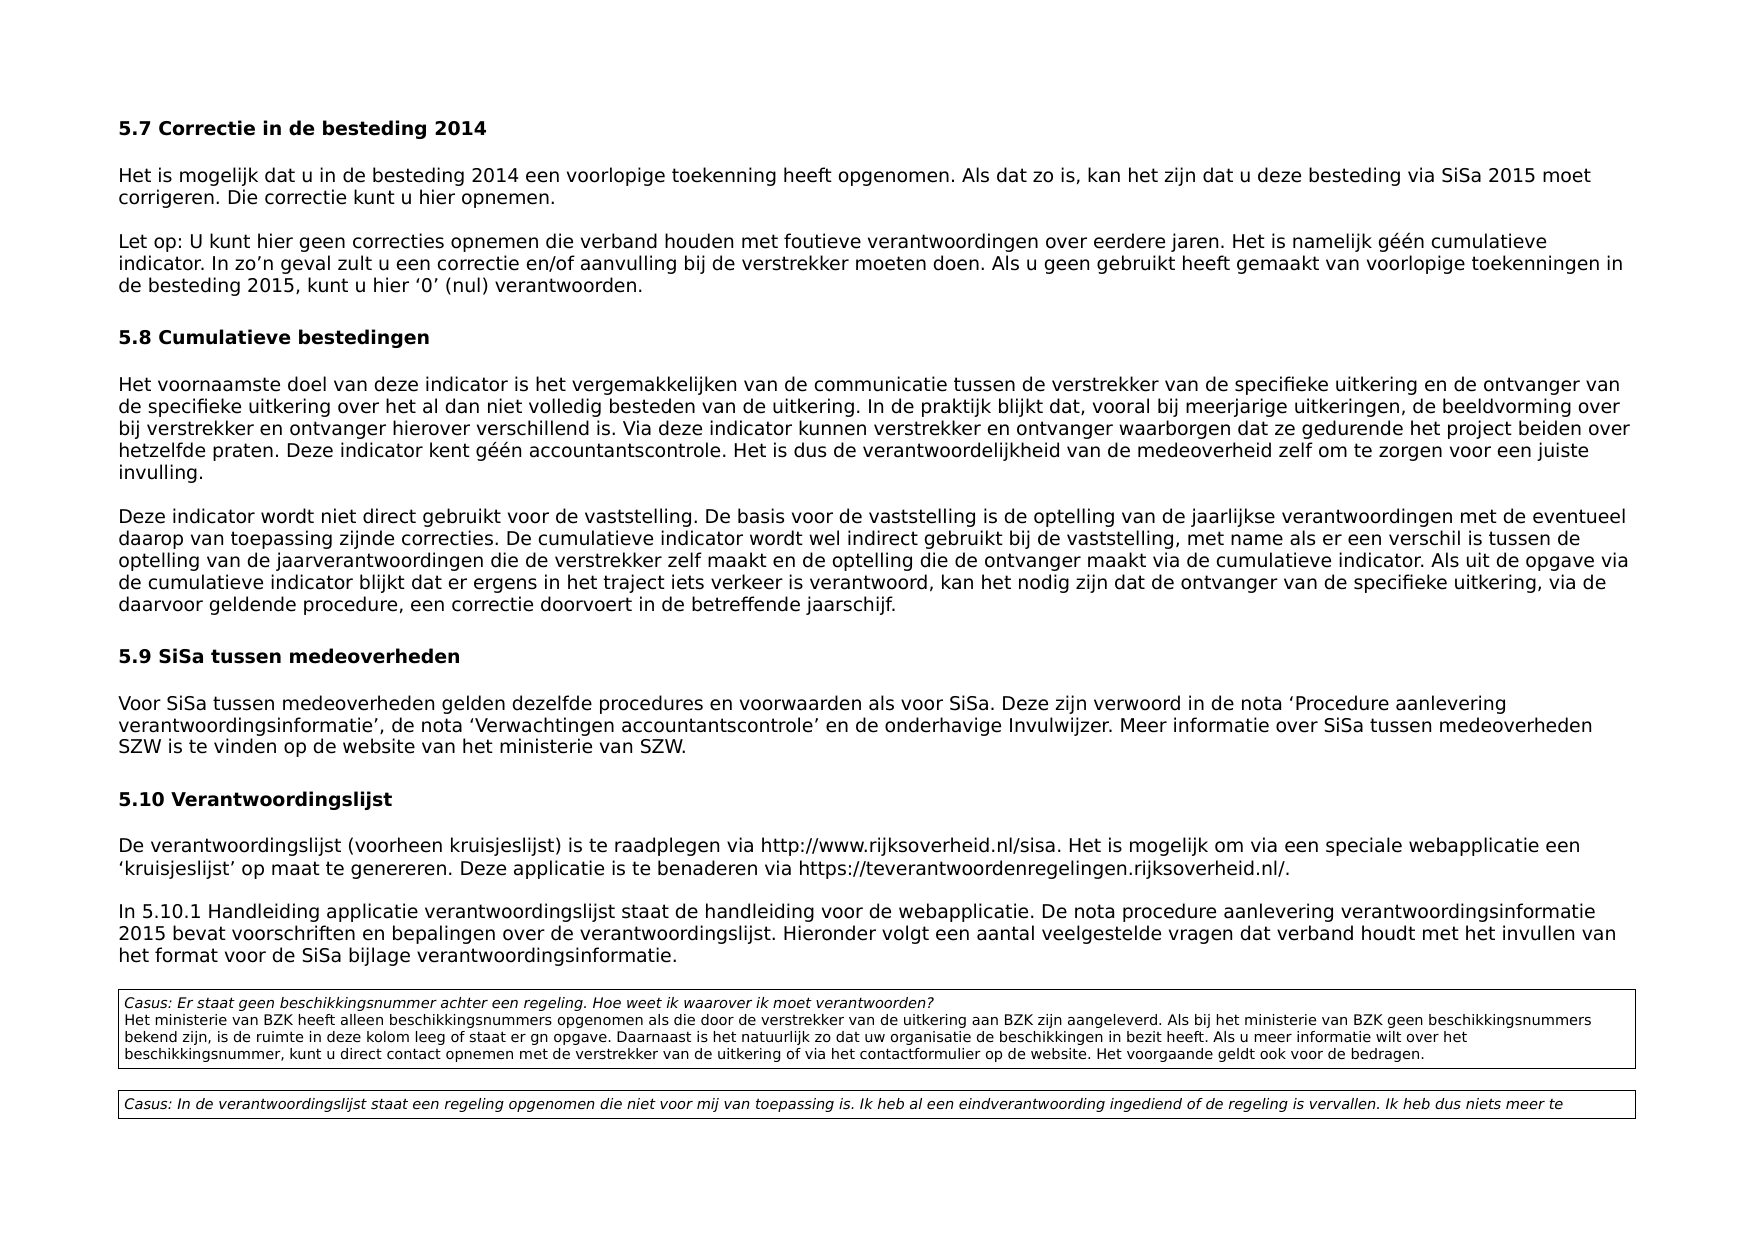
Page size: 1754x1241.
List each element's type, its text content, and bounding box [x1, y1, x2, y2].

text Het is mogelijk dat u in de besteding 2014 een voorlopige toekenning heeft opgenomen. Als dat zo is, kan het zijn dat u deze besteding via SiSa 2015 moet corrigeren. Die correctie kunt u hier opnemen. [118, 165, 1636, 209]
table_header Casus: In de verantwoordingslijst staat een regeling opgenomen die niet voor mij van toepassing is. Ik heb al een eindverantwoording ingediend of de regeling is vervallen. Ik heb dus niets meer te [119, 1091, 1635, 1118]
subtitle 5.9 SiSa tussen medeoverheden [118, 646, 1636, 667]
subtitle 5.10 Verantwoordingslijst [118, 788, 1636, 810]
text De verantwoordingslijst (voorheen kruisjeslijst) is te raadplegen via http://www.rijksoverheid.nl/sisa. Het is mogelijk om via een speciale webapplicatie een ‘kruisjeslijst’ op maat te genereren. Deze applicatie is te benaderen via https://teverantwoordenregelingen.rijksoverheid.nl/. [118, 835, 1636, 879]
text Voor SiSa tussen medeoverheden gelden dezelfde procedures en voorwaarden als voor SiSa. Deze zijn verwoord in de nota ‘Procedure aanlevering verantwoordingsinformatie’, de nota ‘Verwachtingen accountantscontrole’ en de onderhavige Invulwijzer. Meer informatie over SiSa tussen medeoverheden SZW is te vinden op de website van het ministerie van SZW. [118, 692, 1636, 758]
text In 5.10.1 Handleiding applicatie verantwoordingslijst staat de handleiding voor de webapplicatie. De nota procedure aanlevering verantwoordingsinformatie 2015 bevat voorschriften en bepalingen over de verantwoordingslijst. Hieronder volgt een aantal veelgestelde vragen dat verband houdt met het invullen van het format voor de SiSa bijlage verantwoordingsinformatie. [118, 901, 1636, 967]
subtitle 5.7 Correctie in de besteding 2014 [118, 118, 1636, 140]
table_header Casus: Er staat geen beschikkingsnummer achter een regeling. Hoe weet ik waarover ik moet verantwoorden? Het ministerie van BZK heeft alleen beschikkingsnummers opgenomen als die door de verstrekker van de uitkering aan BZK zijn aangeleverd. Als bij het ministerie van BZK geen beschikkingsnummers bekend zijn, is de ruimte in deze kolom leeg of staat er gn opgave. Daarnaast is het natuurlijk zo dat uw organisatie de beschikkingen in bezit heeft. Als u meer informatie wilt over het beschikkingsnummer, kunt u direct contact opnemen met de verstrekker van de uitkering of via het contactformulier op de website. Het voorgaande geldt ook voor de bedragen. [119, 990, 1635, 1067]
subtitle 5.8 Cumulatieve bestedingen [118, 327, 1636, 349]
text Deze indicator wordt niet direct gebruikt voor de vaststelling. De basis voor de vaststelling is de optelling van de jaarlijkse verantwoordingen met de eventueel daarop van toepassing zijnde correcties. De cumulatieve indicator wordt wel indirect gebruikt bij de vaststelling, met name als er een verschil is tussen de optelling van de jaarverantwoordingen die de verstrekker zelf maakt en de optelling die de ontvanger maakt via de cumulatieve indicator. Als uit de opgave via de cumulatieve indicator blijkt dat er ergens in het traject iets verkeer is verantwoord, kan het nodig zijn dat de ontvanger van de specifieke uitkering, via de daarvoor geldende procedure, een correctie doorvoert in de betreffende jaarschijf. [118, 506, 1636, 616]
text Het voornaamste doel van deze indicator is het vergemakkelijken van de communicatie tussen de verstrekker van de specifieke uitkering en de ontvanger van de specifieke uitkering over het al dan niet volledig besteden van de uitkering. In de praktijk blijkt dat, vooral bij meerjarige uitkeringen, de beeldvorming over bij verstrekker en ontvanger hierover verschillend is. Via deze indicator kunnen verstrekker en ontvanger waarborgen dat ze gedurende het project beiden over hetzelfde praten. Deze indicator kent géén accountantscontrole. Het is dus de verantwoordelijkheid van de medeoverheid zelf om te zorgen voor een juiste invulling. [118, 374, 1636, 484]
text Let op: U kunt hier geen correcties opnemen die verband houden met foutieve verantwoordingen over eerdere jaren. Het is namelijk géén cumulatieve indicator. In zo’n geval zult u een correctie en/of aanvulling bij de verstrekker moeten doen. Als u geen gebruikt heeft gemaakt van voorlopige toekenningen in de besteding 2015, kunt u hier ‘0’ (nul) verantwoorden. [118, 231, 1636, 297]
